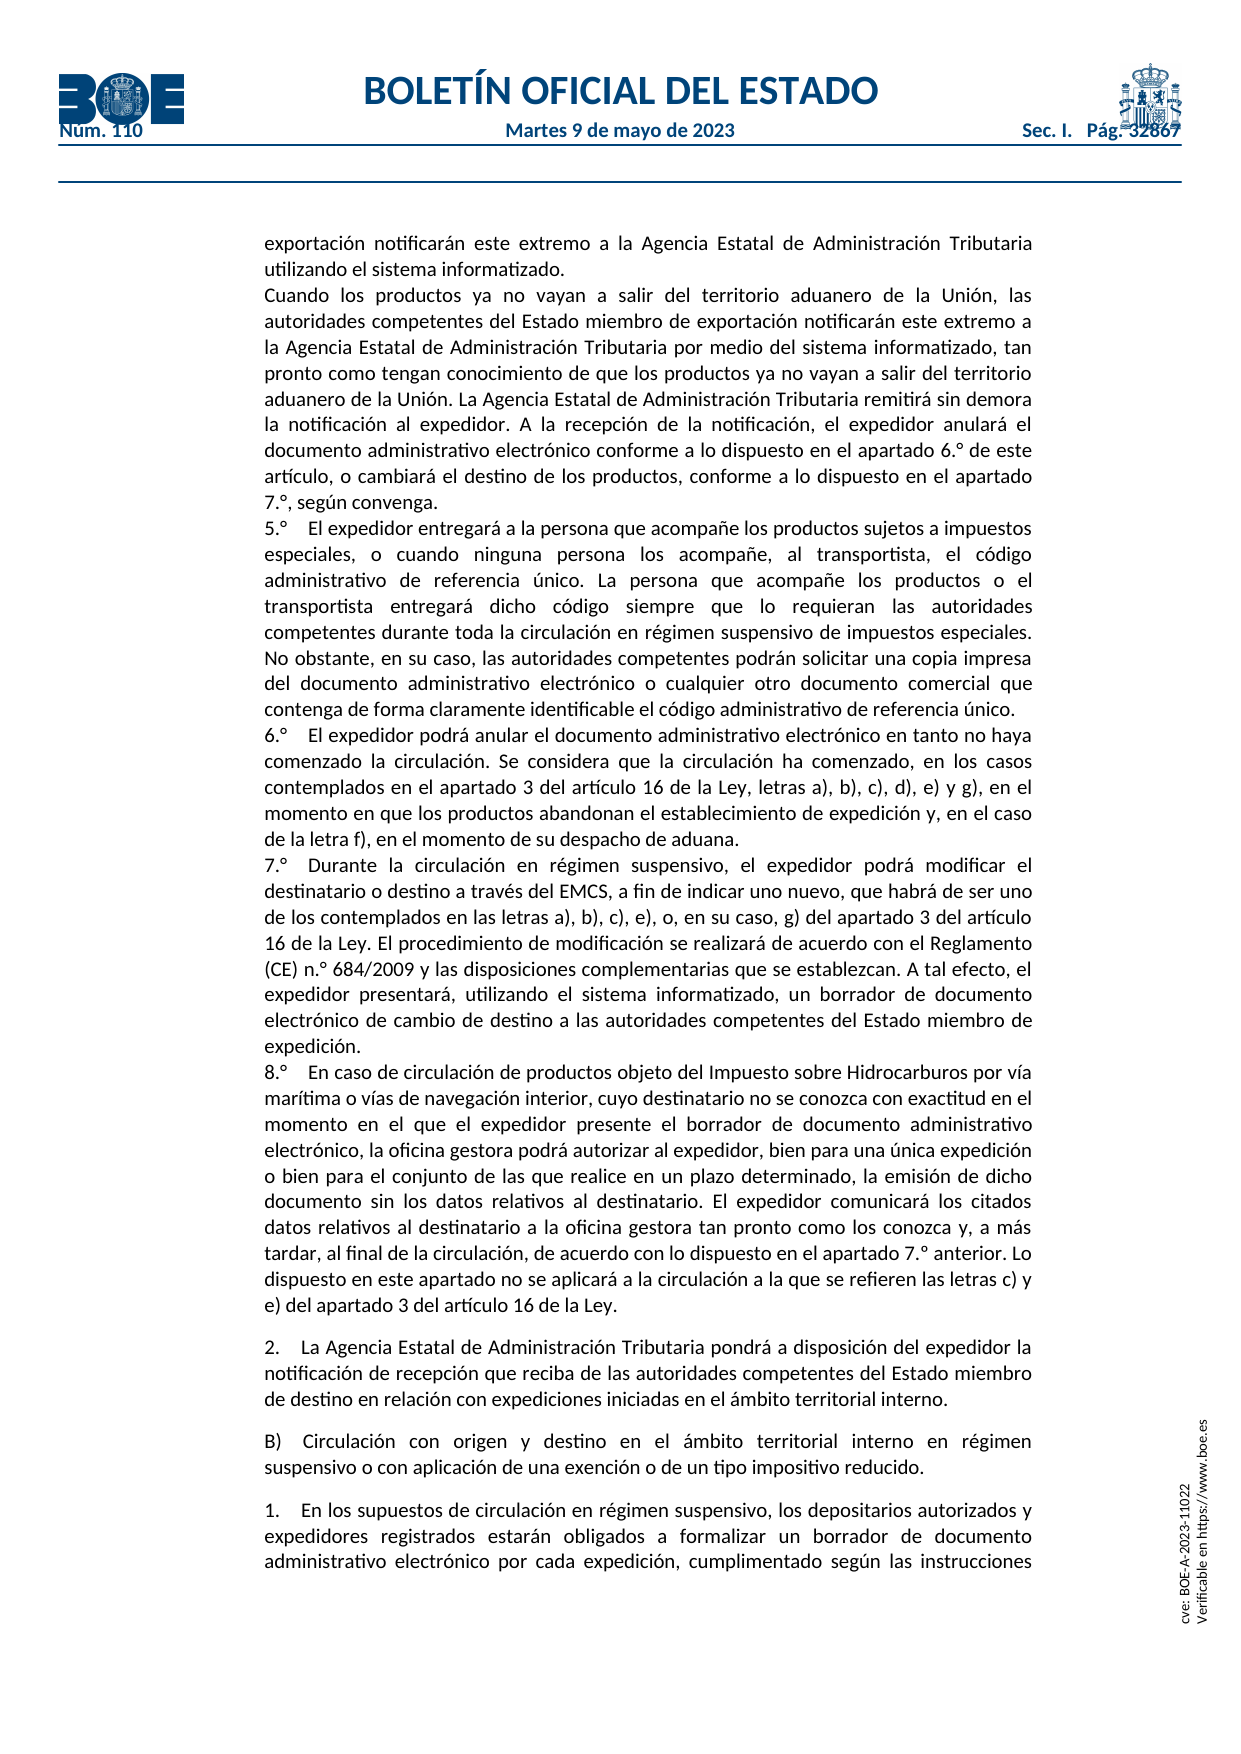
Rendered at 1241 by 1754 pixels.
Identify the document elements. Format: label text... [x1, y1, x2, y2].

text 8.° En caso de circulación de productos objeto del Impuesto sobre Hidrocarburos por vía marítima o vías de navegación interior, cuyo destinatario no se conozca con exactitud en el momento en el que el expedidor presente el borrador de documento administrativo electrónico, la oficina gestora podrá autorizar al expedidor, bien para una única expedición o bien para el conjunto de las que realice en un plazo determinado, la emisión de dicho documento sin los datos relativos al destinatario. El expedidor comunicará los citados datos relativos al destinatario a la oficina gestora tan pronto como los conozca y, a más tardar, al final de la circulación, de acuerdo con lo dispuesto en el apartado 7.º anterior. Lo dispuesto en este apartado no se aplicará a la circulación a la que se refieren las letras c) y e) del apartado 3 del artículo 16 de la Ley. [264, 1059, 1034, 1317]
text 6.° El expedidor podrá anular el documento administrativo electrónico en tanto no haya comenzado la circulación. Se considera que la circulación ha comenzado, en los casos contemplados en el apartado 3 del artículo 16 de la Ley, letras a), b), c), d), e) y g), en el momento en que los productos abandonan el establecimiento de expedición y, en el caso de la letra f), en el momento de su despacho de aduana. [264, 723, 1034, 851]
text B) Circulación con origen y destino en el ámbito territorial interno en régimen suspensivo o con aplicación de una exención o de un tipo impositivo reducido. [264, 1429, 1034, 1480]
text 7.° Durante la circulación en régimen suspensivo, el expedidor podrá modificar el destinatario o destino a través del EMCS, a fin de indicar uno nuevo, que habrá de ser uno de los contemplados en las letras a), b), c), e), o, en su caso, g) del apartado 3 del artículo 16 de la Ley. El procedimiento de modificación se realizará de acuerdo con el Reglamento (CE) n.° 684/2009 y las disposiciones complementarias que se establezcan. A tal efecto, el expedidor presentará, utilizando el sistema informatizado, un borrador de documento electrónico de cambio de destino a las autoridades competentes del Estado miembro de expedición. [264, 852, 1034, 1059]
text 1. En los supuestos de circulación en régimen suspensivo, los depositarios autorizados y expedidores registrados estarán obligados a formalizar un borrador de documento administrativo electrónico por cada expedición, cumplimentado según las instrucciones [264, 1497, 1034, 1574]
text 5.° El expedidor entregará a la persona que acompañe los productos sujetos a impuestos especiales, o cuando ninguna persona los acompañe, al transportista, el código administrativo de referencia único. La persona que acompañe los productos o el transportista entregará dicho código siempre que lo requieran las autoridades competentes durante toda la circulación en régimen suspensivo de impuestos especiales. No obstante, en su caso, las autoridades competentes podrán solicitar una copia impresa del documento administrativo electrónico o cualquier otro documento comercial que contenga de forma claramente identificable el código administrativo de referencia único. [264, 516, 1034, 722]
text 2. La Agencia Estatal de Administración Tributaria pondrá a disposición del expedidor la notificación de recepción que reciba de las autoridades competentes del Estado miembro de destino en relación con expediciones iniciadas en el ámbito territorial interno. [264, 1334, 1034, 1412]
text Cuando los productos ya no vayan a salir del territorio aduanero de la Unión, las autoridades competentes del Estado miembro de exportación notificarán este extremo a la Agencia Estatal de Administración Tributaria por medio del sistema informatizado, tan pronto como tengan conocimiento de que los productos ya no vayan a salir del territorio aduanero de la Unión. La Agencia Estatal de Administración Tributaria remitirá sin demora la notificación al expedidor. A la recepción de la notificación, el expedidor anulará el documento administrativo electrónico conforme a lo dispuesto en el apartado 6.° de este artículo, o cambiará el destino de los productos, conforme a lo dispuesto en el apartado 7.°, según convenga. [264, 282, 1034, 514]
text exportación notificarán este extremo a la Agencia Estatal de Administración Tributaria utilizando el sistema informatizado. [264, 230, 1034, 282]
